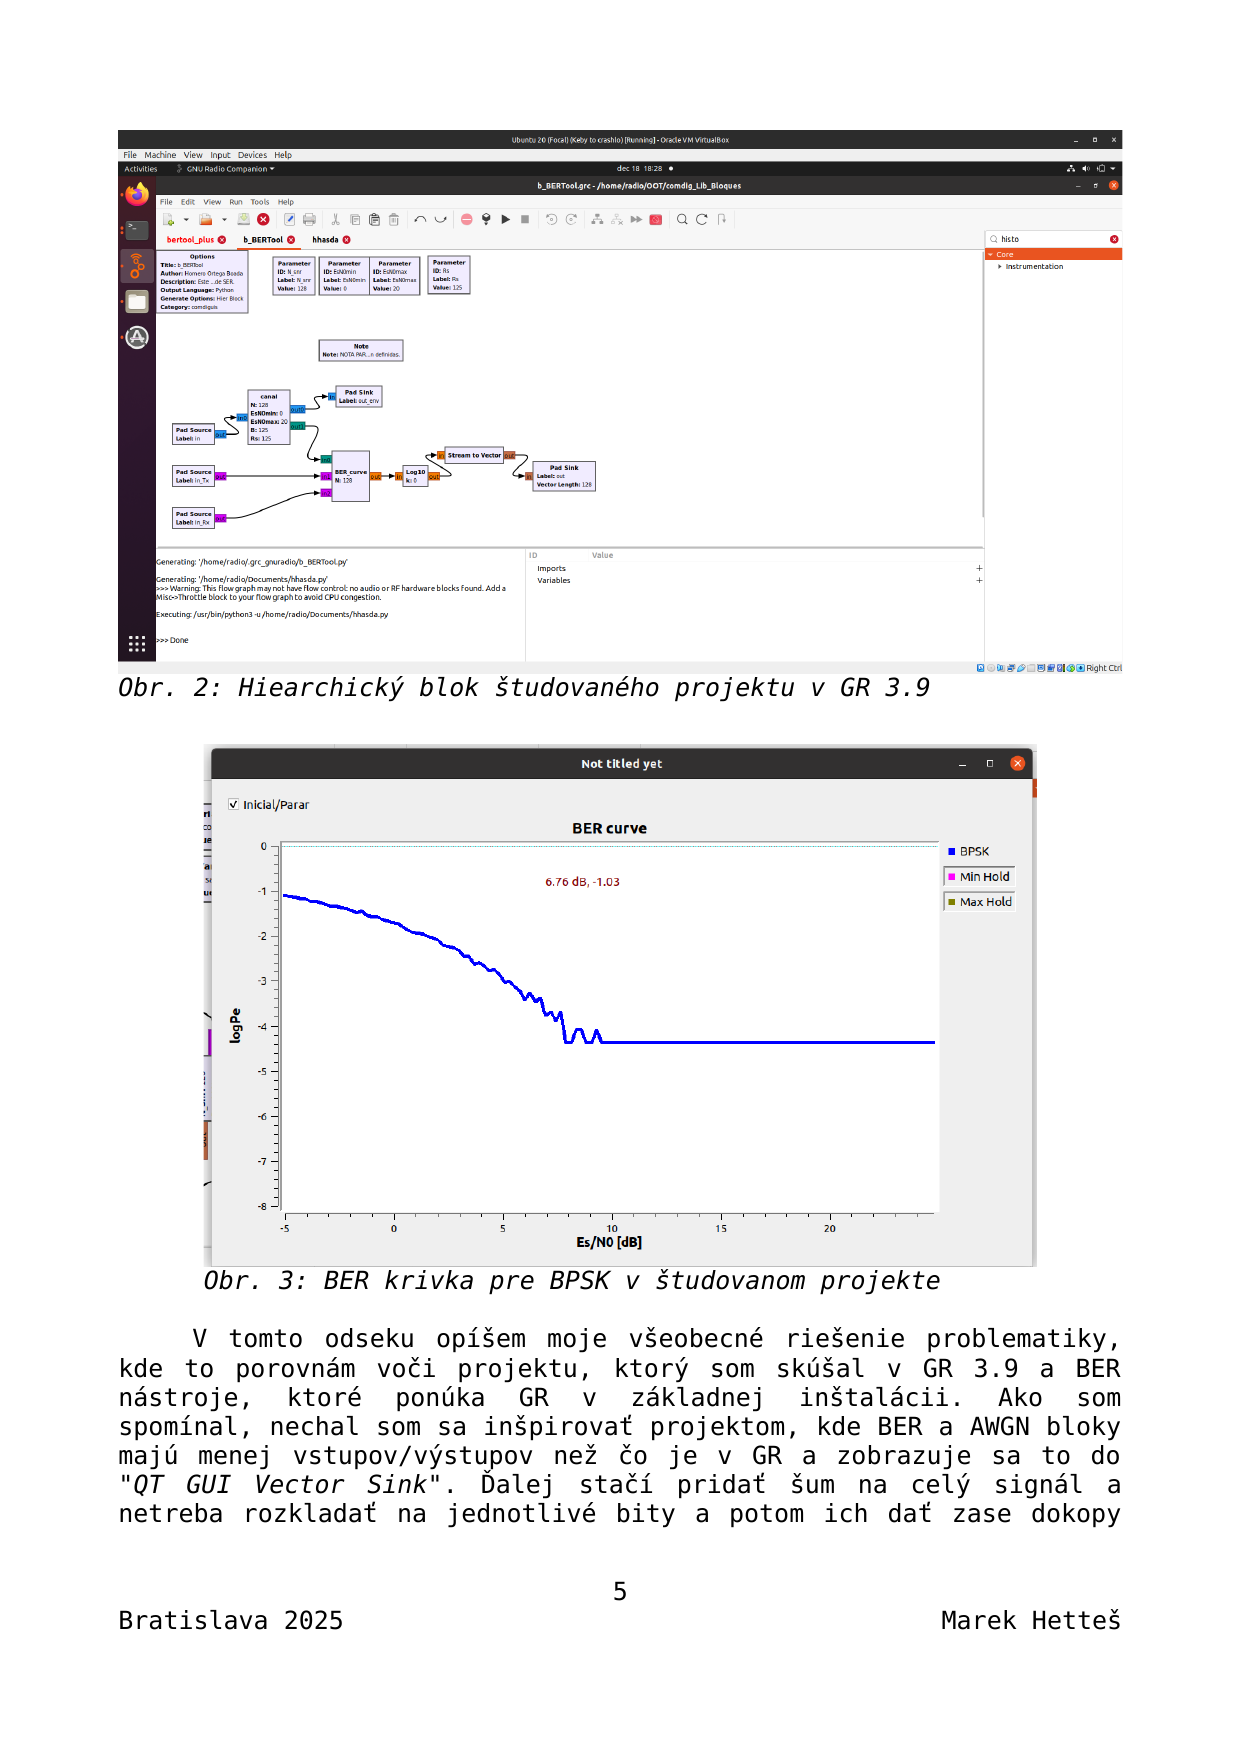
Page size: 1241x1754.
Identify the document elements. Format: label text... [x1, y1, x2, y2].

picture [203, 744, 1037, 1267]
text Obr. 3: BER krivka pre BPSK v študovanom projekte [203, 1267, 1037, 1295]
picture [118, 130, 1123, 674]
text Obr. 2: Hiearchický blok študovaného projektu v GR 3.9 [118, 674, 1122, 703]
text V tomto odseku opíšem moje všeobecné riešenie problematiky, kde to porovnám voči projektu, ktorý som skúšal v GR 3.9 a BER nástroje, ktoré ponúka GR v základnej inštalácii. Ako som spomínal, nechal som sa inšpirovať projektom, kde BER a AWGN bloky majú menej vstupov/výstupov než čo je v GR a zobrazuje sa to do "QT GUI Vector Sink". Ďalej stačí pridať šum na celý signál a netreba rozkladať na jednotlivé bity a potom ich dať zase dokopy [118, 1324, 1122, 1529]
